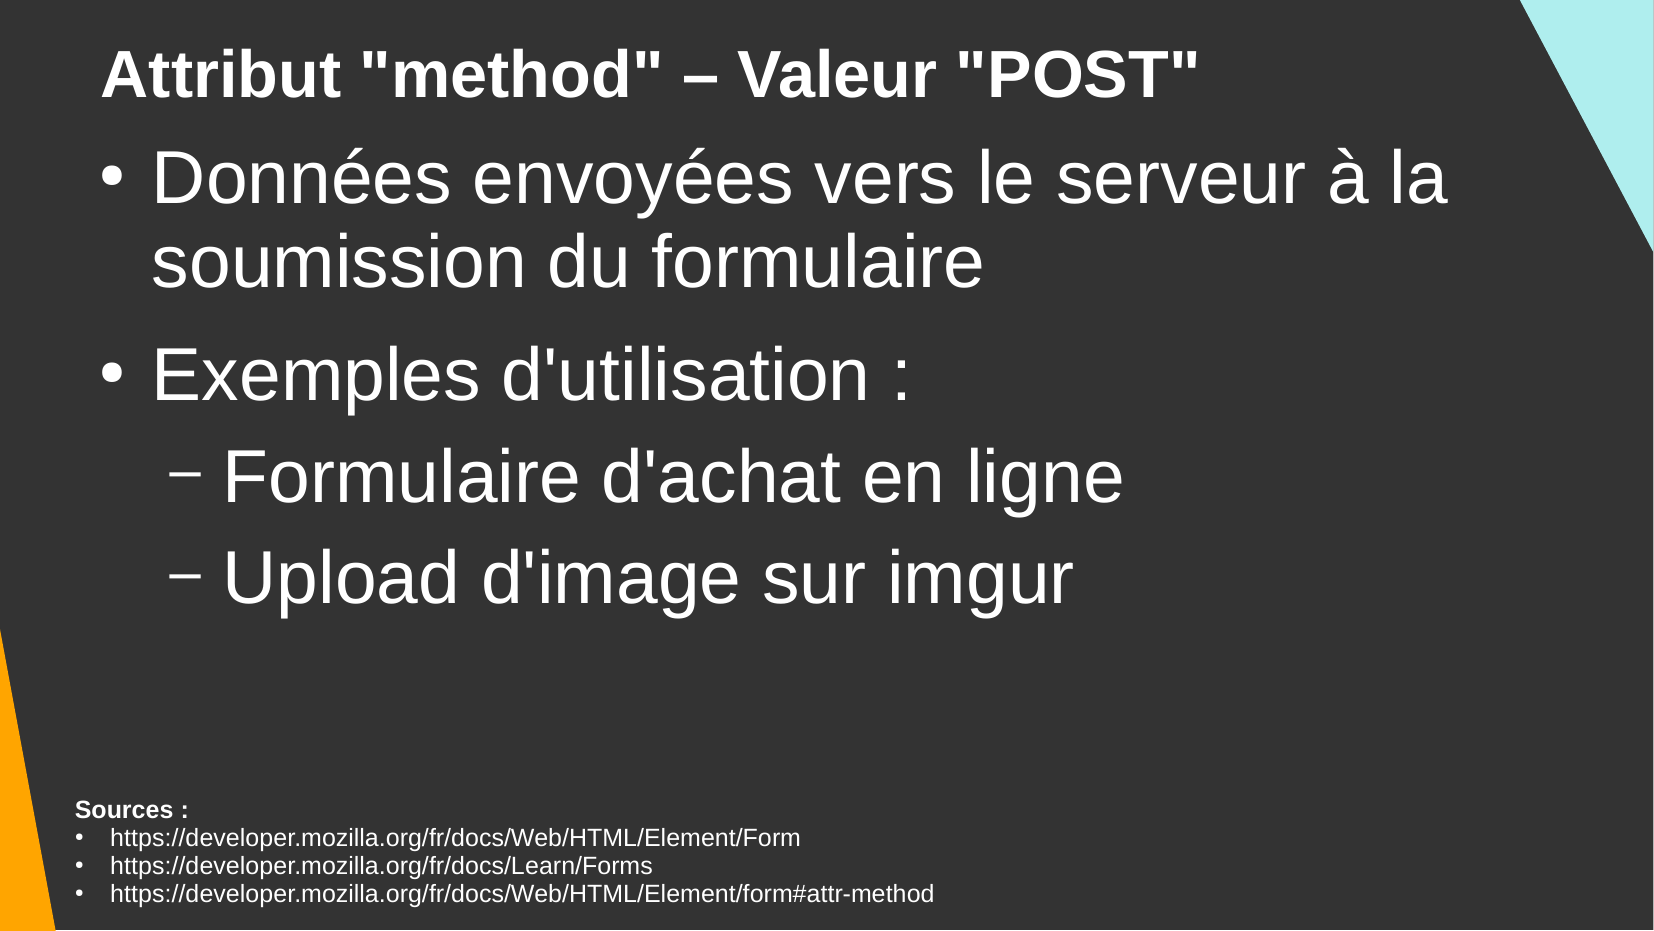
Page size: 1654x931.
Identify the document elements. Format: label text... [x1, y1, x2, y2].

text_box [1519, 0, 1654, 254]
text_box Sources : https://developer.mozilla.org/fr/docs/Web/HTML/Element/Form https://developer.mozilla.org/fr/docs/Learn/Forms https://developer.mozilla.org/fr/docs/Web/HTML/Element/form#attr-method [60, 788, 1546, 916]
title Attribut "method" – Valeur "POST" [82, 37, 1571, 114]
text_box [0, 629, 56, 931]
list Données envoyées vers le serveur à la soumission du formulaire Exemples d'utilisation : Formulaire d'achat en ligne Upload d'image sur imgur [80, 135, 1605, 709]
